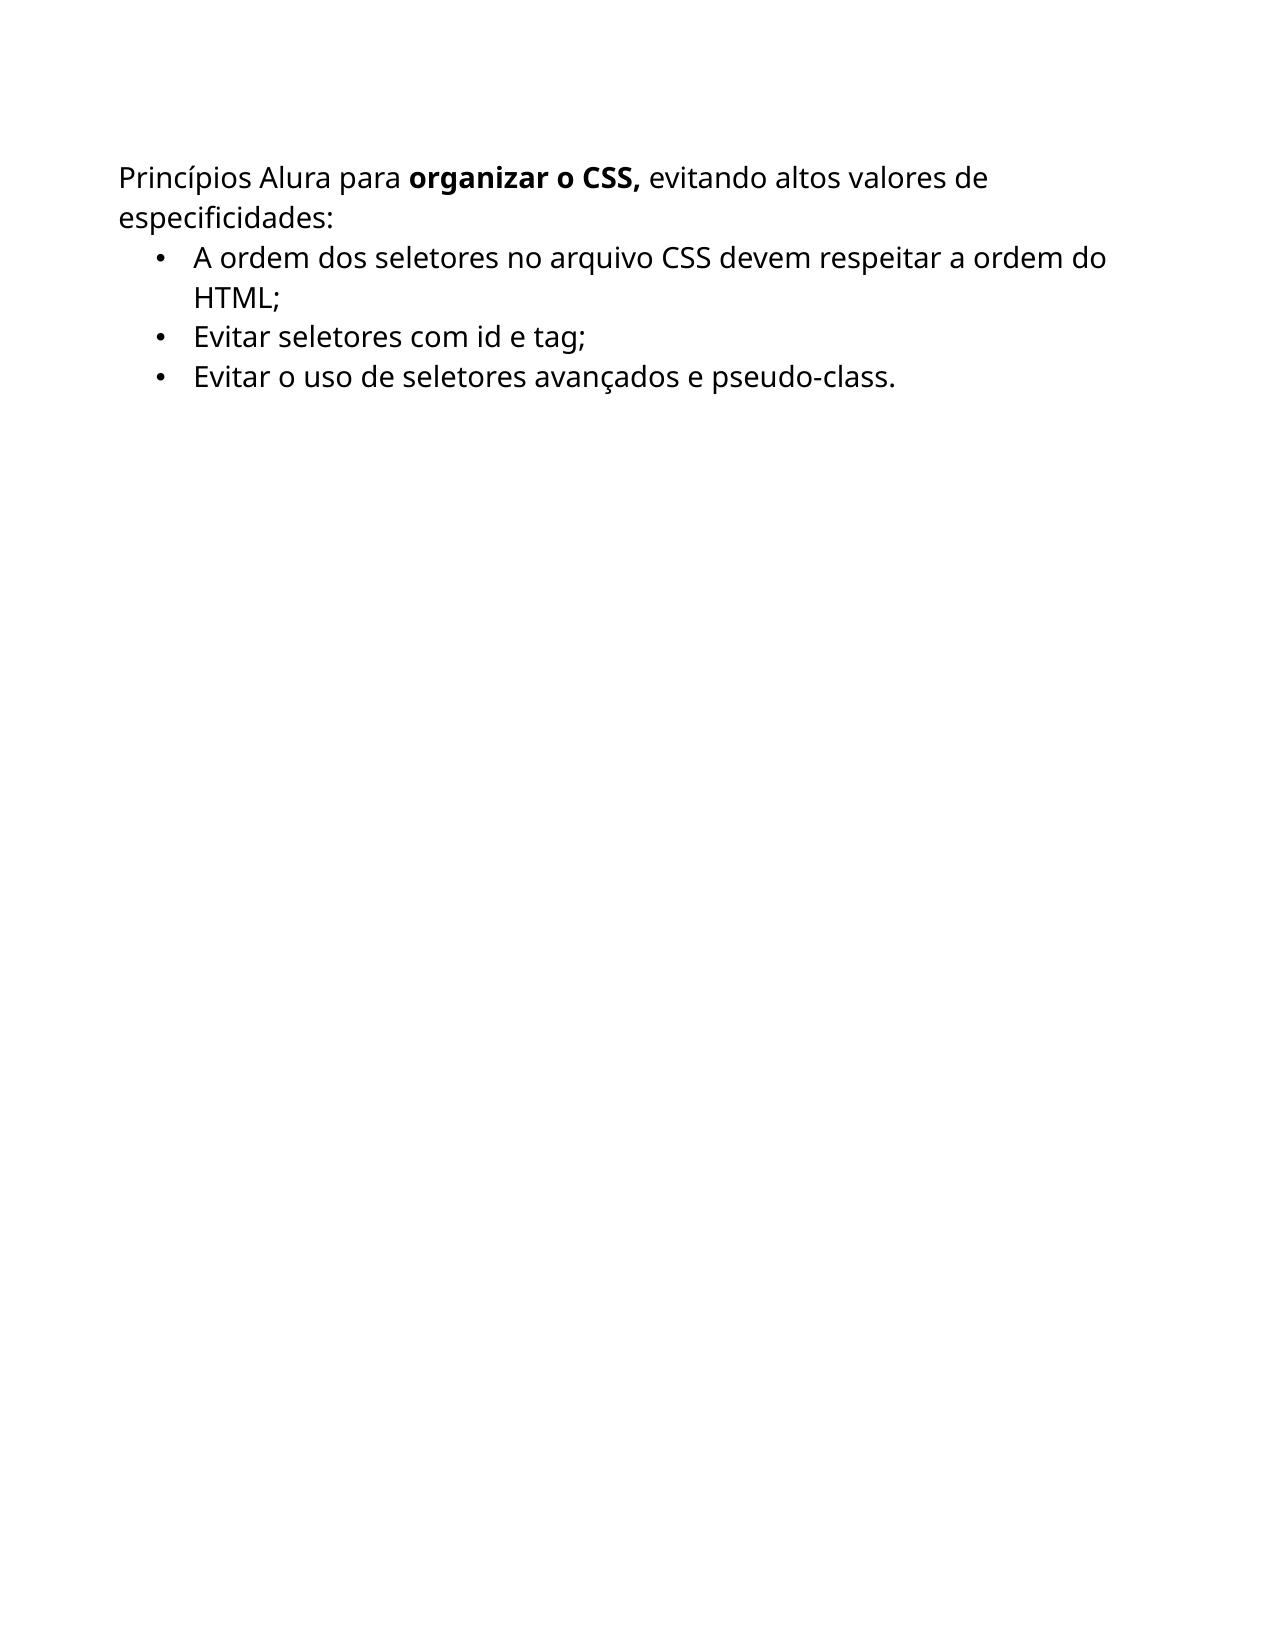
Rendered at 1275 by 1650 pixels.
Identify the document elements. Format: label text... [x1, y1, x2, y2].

list Evitar seletores com id e tag; [156, 317, 1157, 356]
text Princípios Alura para organizar o CSS, evitando altos valores de especificidades: [118, 158, 1181, 237]
list Evitar o uso de seletores avançados e pseudo-class. [156, 356, 1157, 396]
list A ordem dos seletores no arquivo CSS devem respeitar a ordem do HTML; [156, 237, 1157, 317]
